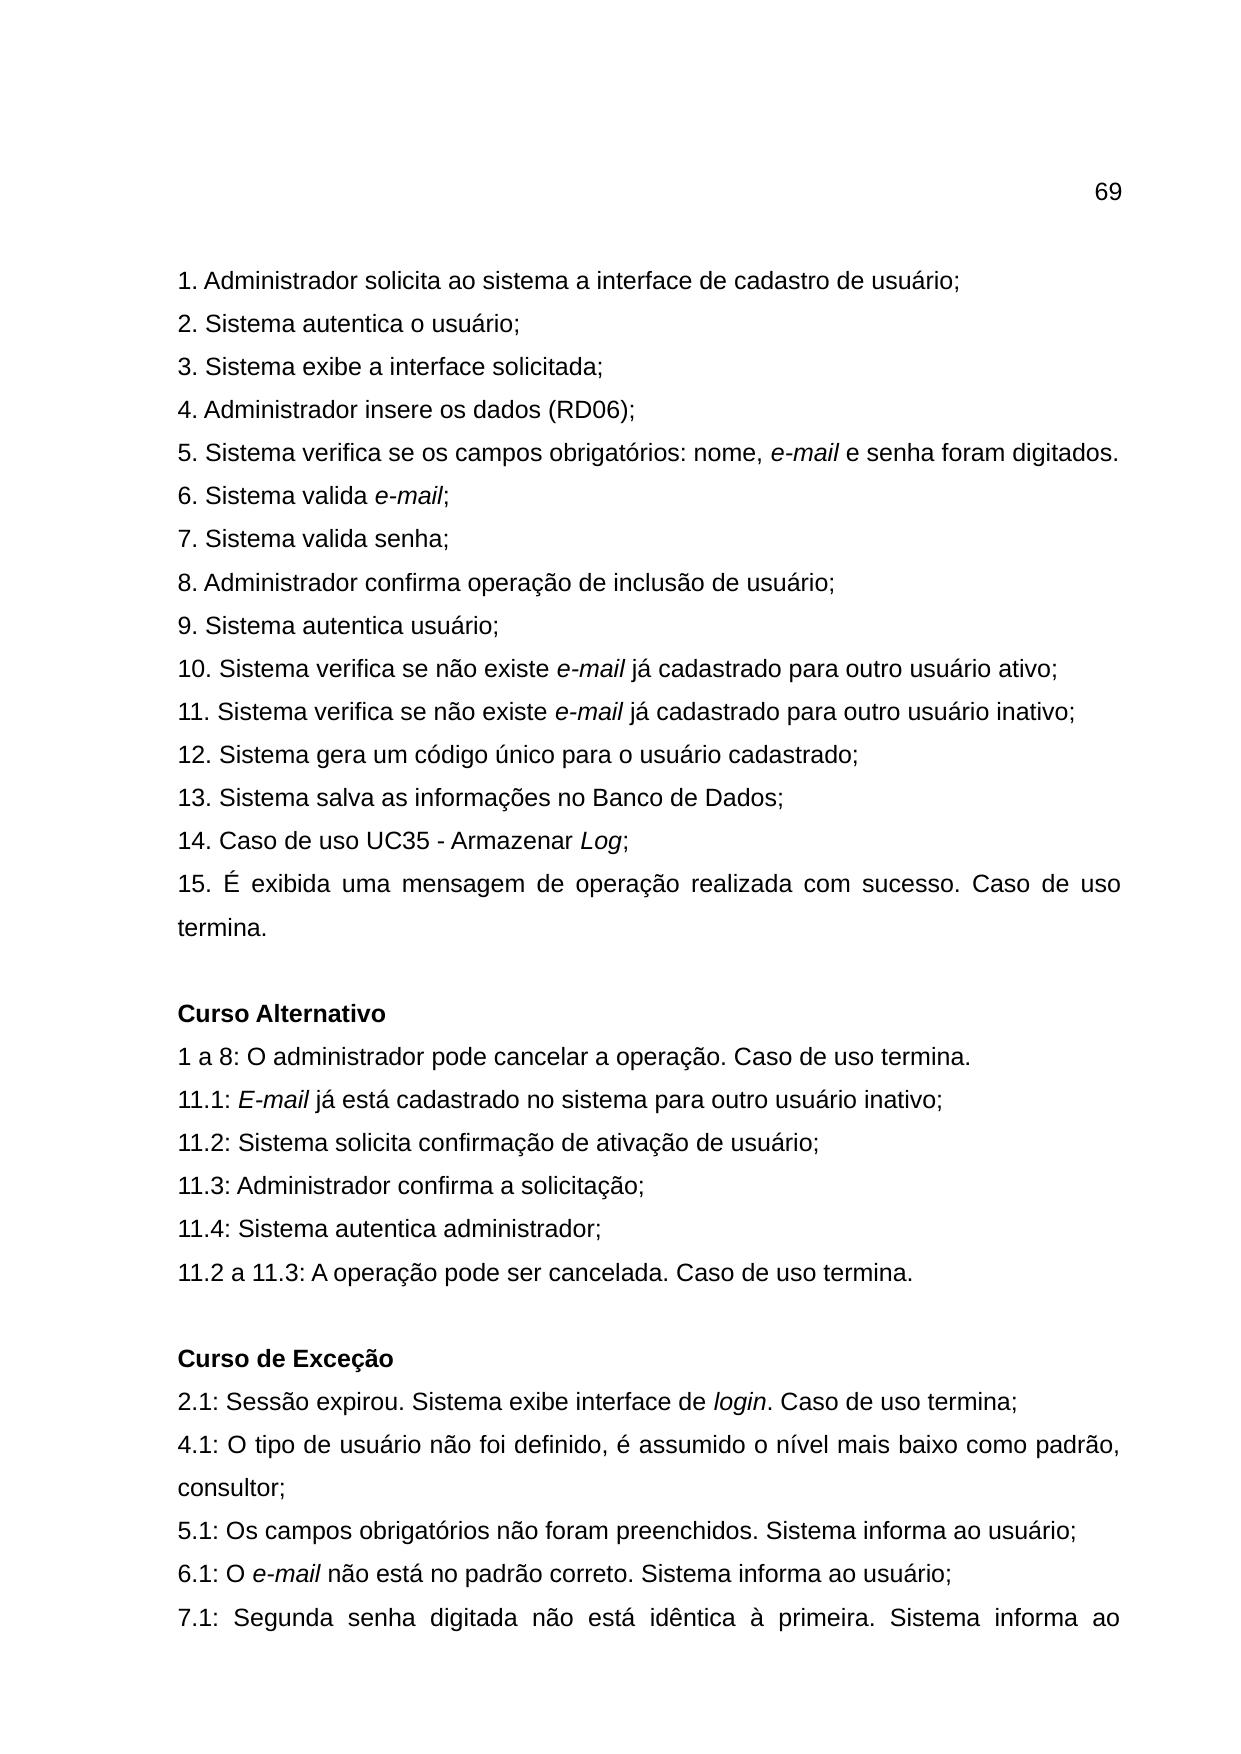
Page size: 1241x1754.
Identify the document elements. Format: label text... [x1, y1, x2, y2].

text 11.2: Sistema solicita confirmação de ativação de usuário; [177, 1128, 1122, 1157]
text 11. Sistema verifica se não existe e-mail já cadastrado para outro usuário inativo; [177, 697, 1122, 726]
text 13. Sistema salva as informações no Banco de Dados; [177, 783, 1122, 812]
text 7.1: Segunda senha digitada não está idêntica à primeira. Sistema informa ao [177, 1603, 1122, 1631]
text 6.1: O e-mail não está no padrão correto. Sistema informa ao usuário; [177, 1559, 1122, 1588]
text 2. Sistema autentica o usuário; [177, 309, 1122, 338]
text 6. Sistema valida e-mail; [177, 481, 1122, 510]
text Curso Alternativo [177, 999, 1122, 1028]
text 7. Sistema valida senha; [177, 524, 1122, 553]
text 11.3: Administrador confirma a solicitação; [177, 1171, 1122, 1200]
text 11.4: Sistema autentica administrador; [177, 1214, 1122, 1243]
text 5. Sistema verifica se os campos obrigatórios: nome, e-mail e senha foram digitados. [177, 438, 1122, 467]
text 12. Sistema gera um código único para o usuário cadastrado; [177, 740, 1122, 769]
text 3. Sistema exibe a interface solicitada; [177, 352, 1122, 381]
text Curso de Exceção [177, 1344, 1122, 1373]
text 11.1: E-mail já está cadastrado no sistema para outro usuário inativo; [177, 1085, 1122, 1114]
text 15. É exibida uma mensagem de operação realizada com sucesso. Caso de uso termina. [177, 869, 1122, 941]
text 1. Administrador solicita ao sistema a interface de cadastro de usuário; [177, 266, 1122, 294]
text 4.1: O tipo de usuário não foi definido, é assumido o nível mais baixo como padrão, consultor; [177, 1430, 1122, 1502]
text 14. Caso de uso UC35 - Armazenar Log; [177, 826, 1122, 855]
text 10. Sistema verifica se não existe e-mail já cadastrado para outro usuário ativo; [177, 654, 1122, 683]
text 8. Administrador confirma operação de inclusão de usuário; [177, 568, 1122, 596]
text 5.1: Os campos obrigatórios não foram preenchidos. Sistema informa ao usuário; [177, 1516, 1122, 1545]
text 11.2 a 11.3: A operação pode ser cancelada. Caso de uso termina. [177, 1258, 1122, 1286]
text 2.1: Sessão expirou. Sistema exibe interface de login. Caso de uso termina; [177, 1387, 1122, 1416]
text 9. Sistema autentica usuário; [177, 611, 1122, 639]
text 1 a 8: O administrador pode cancelar a operação. Caso de uso termina. [177, 1042, 1122, 1071]
text 4. Administrador insere os dados (RD06); [177, 395, 1122, 424]
